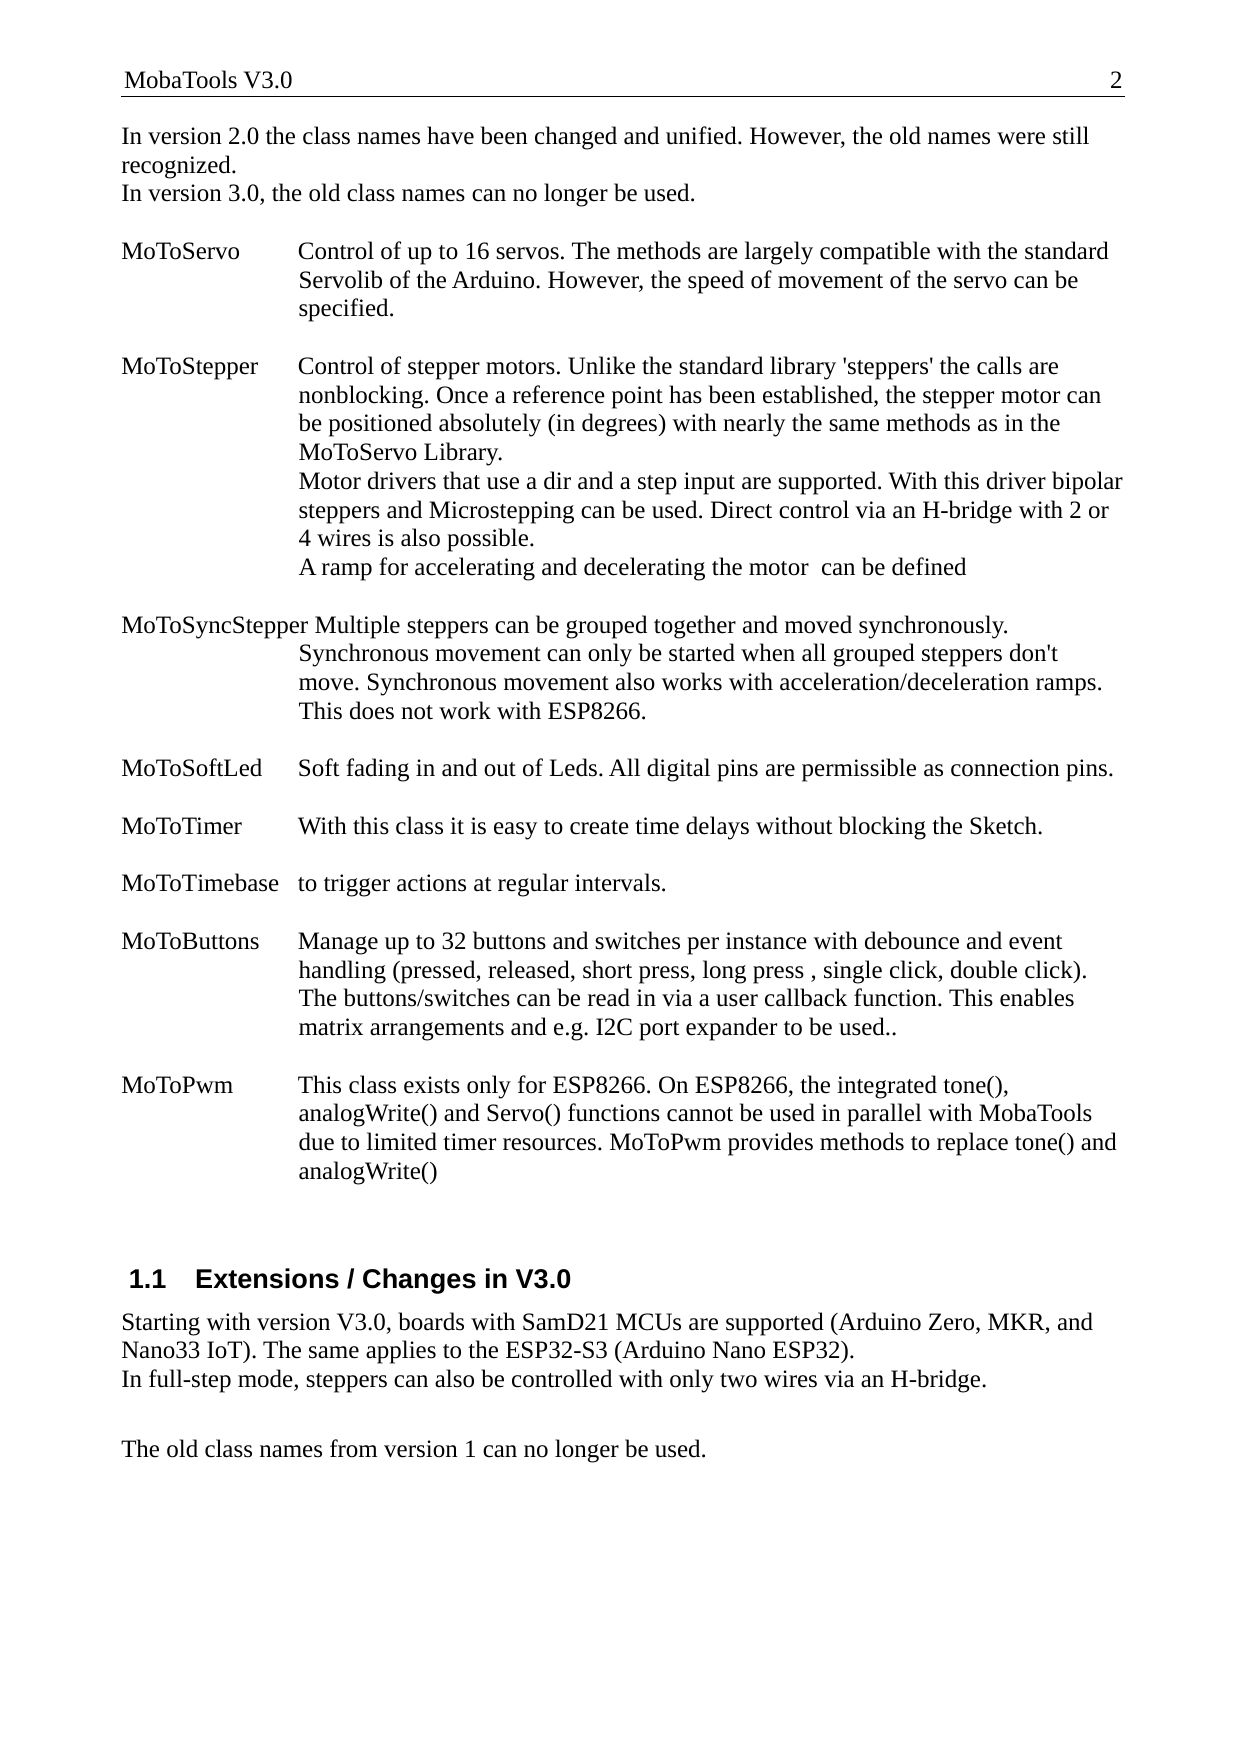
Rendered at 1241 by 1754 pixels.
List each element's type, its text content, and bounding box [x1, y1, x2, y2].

text MoToSyncStepper Multiple steppers can be grouped together and moved synchronously. Synchronous movement can only be started when all grouped steppers don't move. Synchronous movement also works with acceleration/deceleration ramps. This does not work with ESP8266. [121, 610, 1125, 725]
text MoToTimer With this class it is easy to create time delays without blocking the Sketch. [121, 811, 1125, 840]
text MoToServo Control of up to 16 servos. The methods are largely compatible with the standard Servolib of the Arduino. However, the speed of movement of the servo can be specified. [121, 236, 1125, 322]
text MoToStepper Control of stepper motors. Unlike the standard library 'steppers' the calls are nonblocking. Once a reference point has been established, the stepper motor can be positioned absolutely (in degrees) with nearly the same methods as in the MoToServo Library. Motor drivers that use a dir and a step input are supported. With this driver bipolar steppers and Microstepping can be used. Direct control via an H-bridge with 2 or 4 wires is also possible. A ramp for accelerating and decelerating the motor can be defined [121, 351, 1125, 581]
subtitle Extensions / Changes in V3.0 [121, 1263, 1125, 1294]
text MoToSoftLed Soft fading in and out of Leds. All digital pins are permissible as connection pins. [121, 753, 1125, 782]
text Starting with version V3.0, boards with SamD21 MCUs are supported (Arduino Zero, MKR, and Nano33 IoT). The same applies to the ESP32-S3 (Arduino Nano ESP32). In full-step mode, steppers can also be controlled with only two wires via an H-bridge. [121, 1307, 1125, 1393]
text In version 2.0 the class names have been changed and unified. However, the old names were still recognized. In version 3.0, the old class names can no longer be used. [121, 121, 1125, 207]
text MoToTimebase to trigger actions at regular intervals. [121, 868, 1125, 897]
text MoToPwm This class exists only for ESP8266. On ESP8266, the integrated tone(), analogWrite() and Servo() functions cannot be used in parallel with MobaTools due to limited timer resources. MoToPwm provides methods to replace tone() and analogWrite() [121, 1070, 1125, 1185]
text The old class names from version 1 can no longer be used. [121, 1406, 1125, 1463]
text MoToButtons Manage up to 32 buttons and switches per instance with debounce and event handling (pressed, released, short press, long press , single click, double click). The buttons/switches can be read in via a user callback function. This enables matrix arrangements and e.g. I2C port expander to be used.. [121, 926, 1125, 1041]
